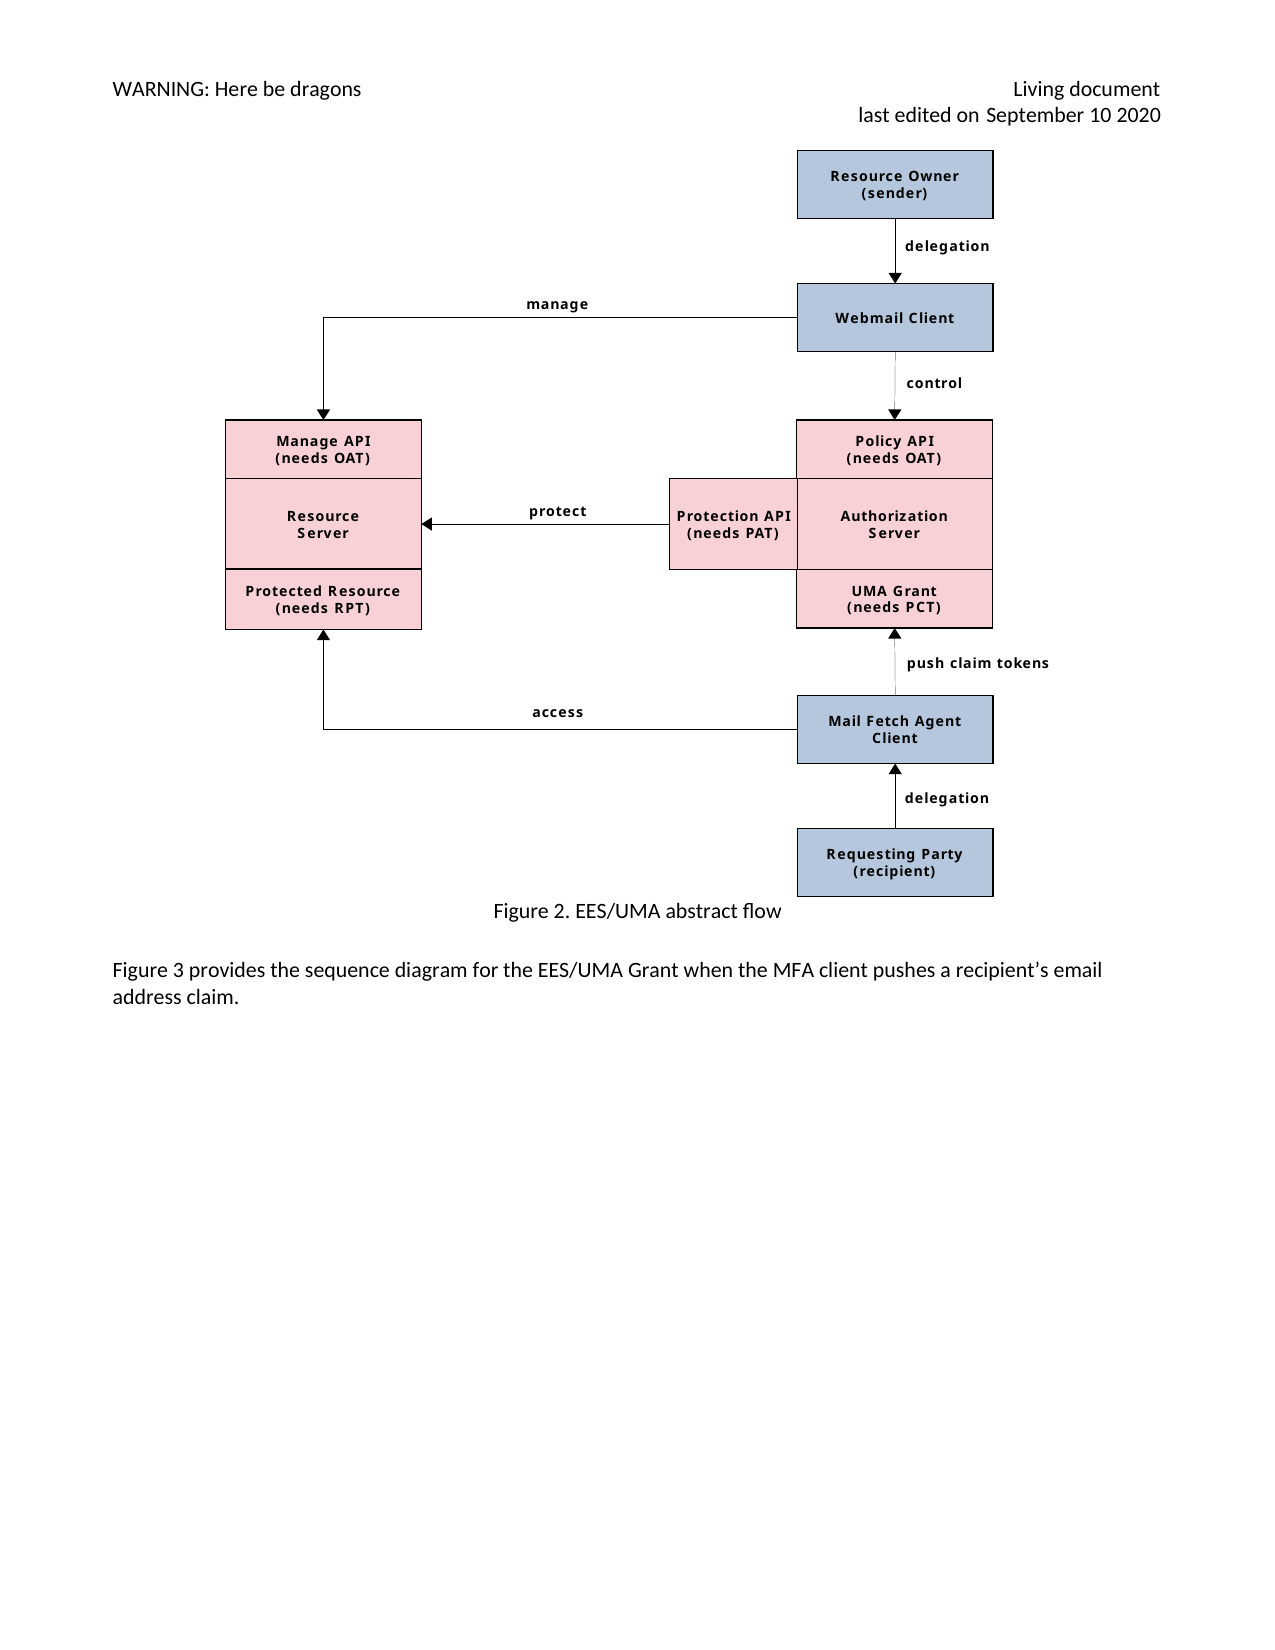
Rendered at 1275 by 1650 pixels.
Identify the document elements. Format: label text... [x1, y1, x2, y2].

text Figure 3 provides the sequence diagram for the EES/UMA Grant when the MFA client pushes a recipient’s email address claim. [112, 956, 1162, 1009]
text Figure 2. EES/UMA abstract flow [112, 150, 1162, 924]
